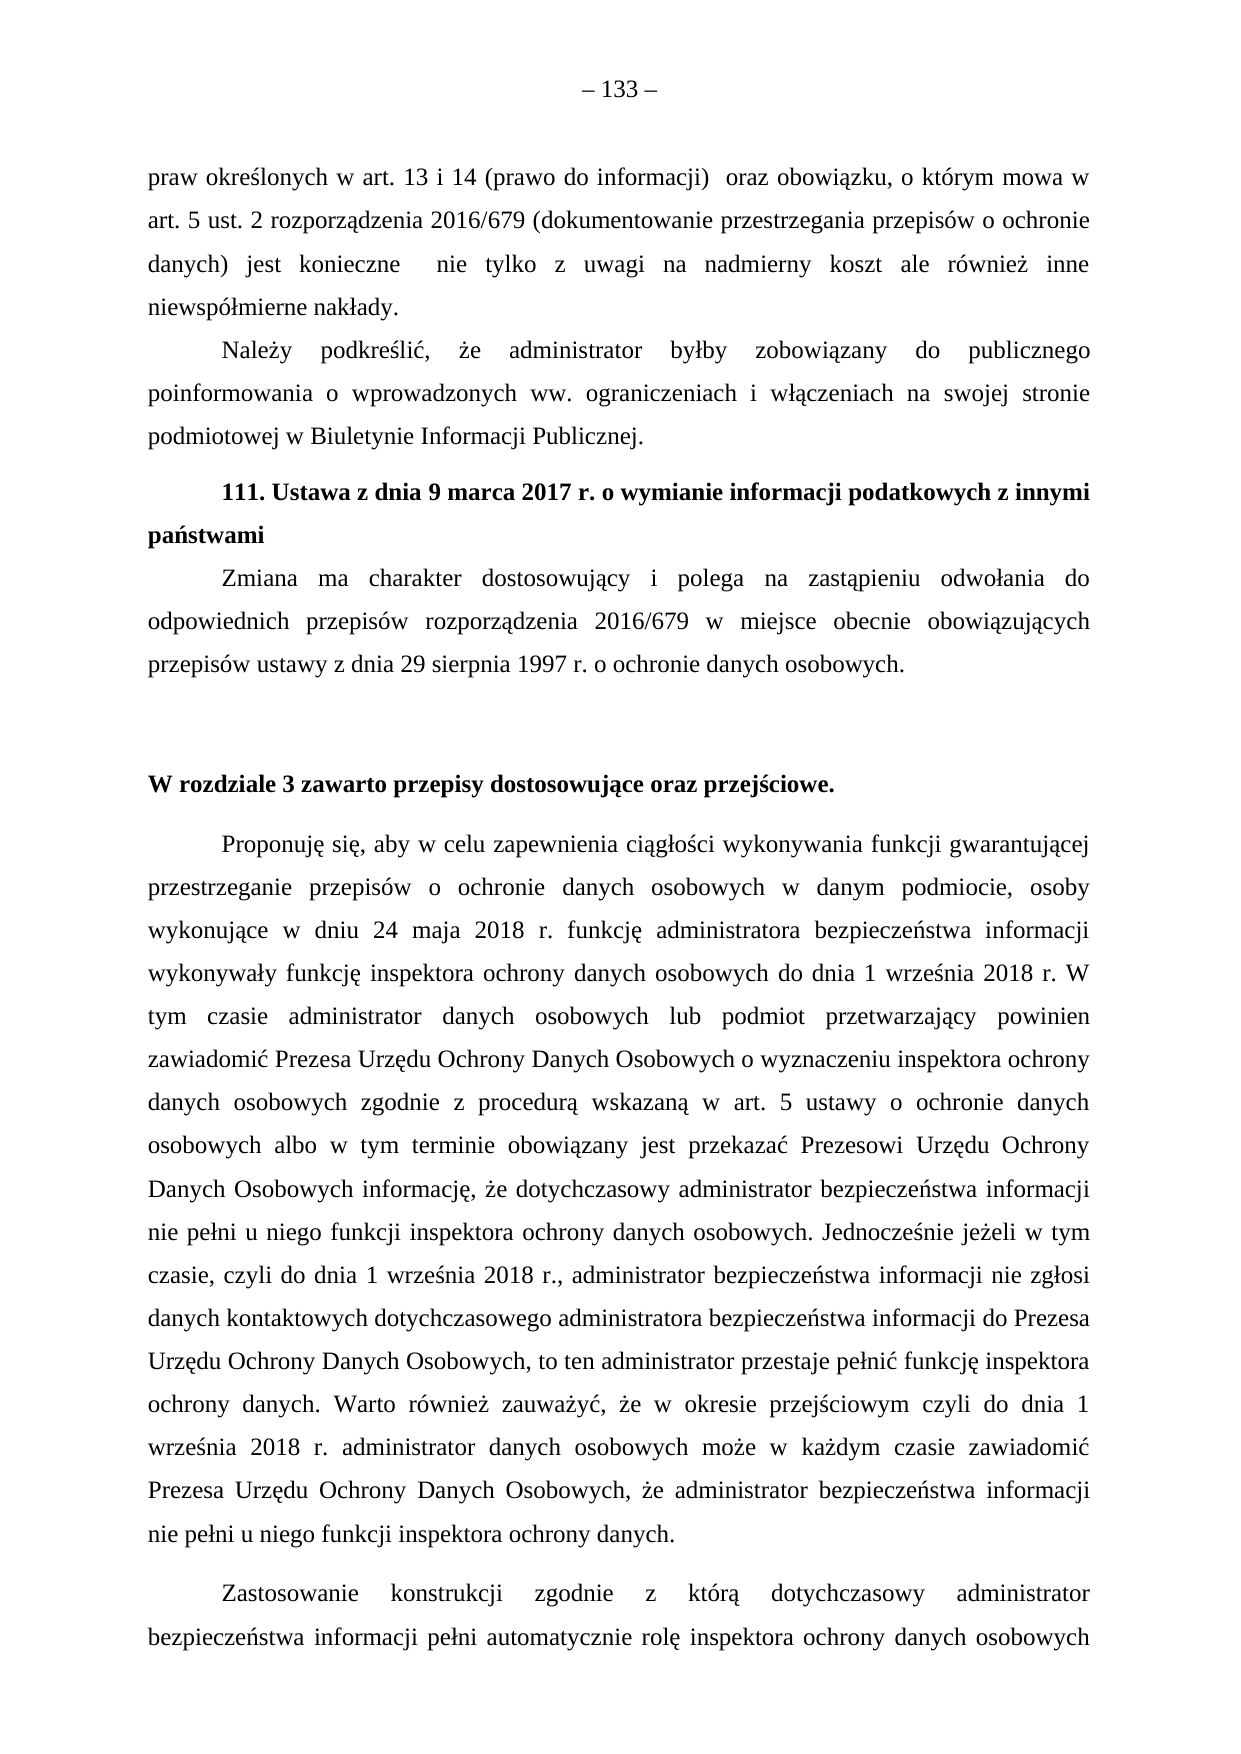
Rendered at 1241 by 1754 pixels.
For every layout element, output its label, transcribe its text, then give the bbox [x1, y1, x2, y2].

text Zastosowanie konstrukcji zgodnie z którą dotychczasowy administrator bezpieczeństwa informacji pełni automatycznie rolę inspektora ochrony danych osobowych [148, 1578, 1091, 1650]
text 111. Ustawa z dnia 9 marca 2017 r. o wymianie informacji podatkowych z innymi państwami [148, 477, 1091, 549]
text W rozdziale 3 zawarto przepisy dostosowujące oraz przejściowe. [148, 769, 1091, 798]
text Zmiana ma charakter dostosowujący i polega na zastąpieniu odwołania do odpowiednich przepisów rozporządzenia 2016/679 w miejsce obecnie obowiązujących przepisów ustawy z dnia 29 sierpnia 1997 r. o ochronie danych osobowych. [148, 563, 1091, 678]
text praw określonych w art. 13 i 14 (prawo do informacji) oraz obowiązku, o którym mowa w art. 5 ust. 2 rozporządzenia 2016/679 (dokumentowanie przestrzegania przepisów o ochronie danych) jest konieczne nie tylko z uwagi na nadmierny koszt ale również inne niewspółmierne nakłady. [148, 162, 1091, 321]
text Proponuję się, aby w celu zapewnienia ciągłości wykonywania funkcji gwarantującej przestrzeganie przepisów o ochronie danych osobowych w danym podmiocie, osoby wykonujące w dniu 24 maja 2018 r. funkcję administratora bezpieczeństwa informacji wykonywały funkcję inspektora ochrony danych osobowych do dnia 1 września 2018 r. W tym czasie administrator danych osobowych lub podmiot przetwarzający powinien zawiadomić Prezesa Urzędu Ochrony Danych Osobowych o wyznaczeniu inspektora ochrony danych osobowych zgodnie z procedurą wskazaną w art. 5 ustawy o ochronie danych osobowych albo w tym terminie obowiązany jest przekazać Prezesowi Urzędu Ochrony Danych Osobowych informację, że dotychczasowy administrator bezpieczeństwa informacji nie pełni u niego funkcji inspektora ochrony danych osobowych. Jednocześnie jeżeli w tym czasie, czyli do dnia 1 września 2018 r., administrator bezpieczeństwa informacji nie zgłosi danych kontaktowych dotychczasowego administratora bezpieczeństwa informacji do Prezesa Urzędu Ochrony Danych Osobowych, to ten administrator przestaje pełnić funkcję inspektora ochrony danych. Warto również zauważyć, że w okresie przejściowym czyli do dnia 1 września 2018 r. administrator danych osobowych może w każdym czasie zawiadomić Prezesa Urzędu Ochrony Danych Osobowych, że administrator bezpieczeństwa informacji nie pełni u niego funkcji inspektora ochrony danych. [148, 829, 1091, 1547]
text Należy podkreślić, że administrator byłby zobowiązany do publicznego poinformowania o wprowadzonych ww. ograniczeniach i włączeniach na swojej stronie podmiotowej w Biuletynie Informacji Publicznej. [148, 335, 1091, 450]
